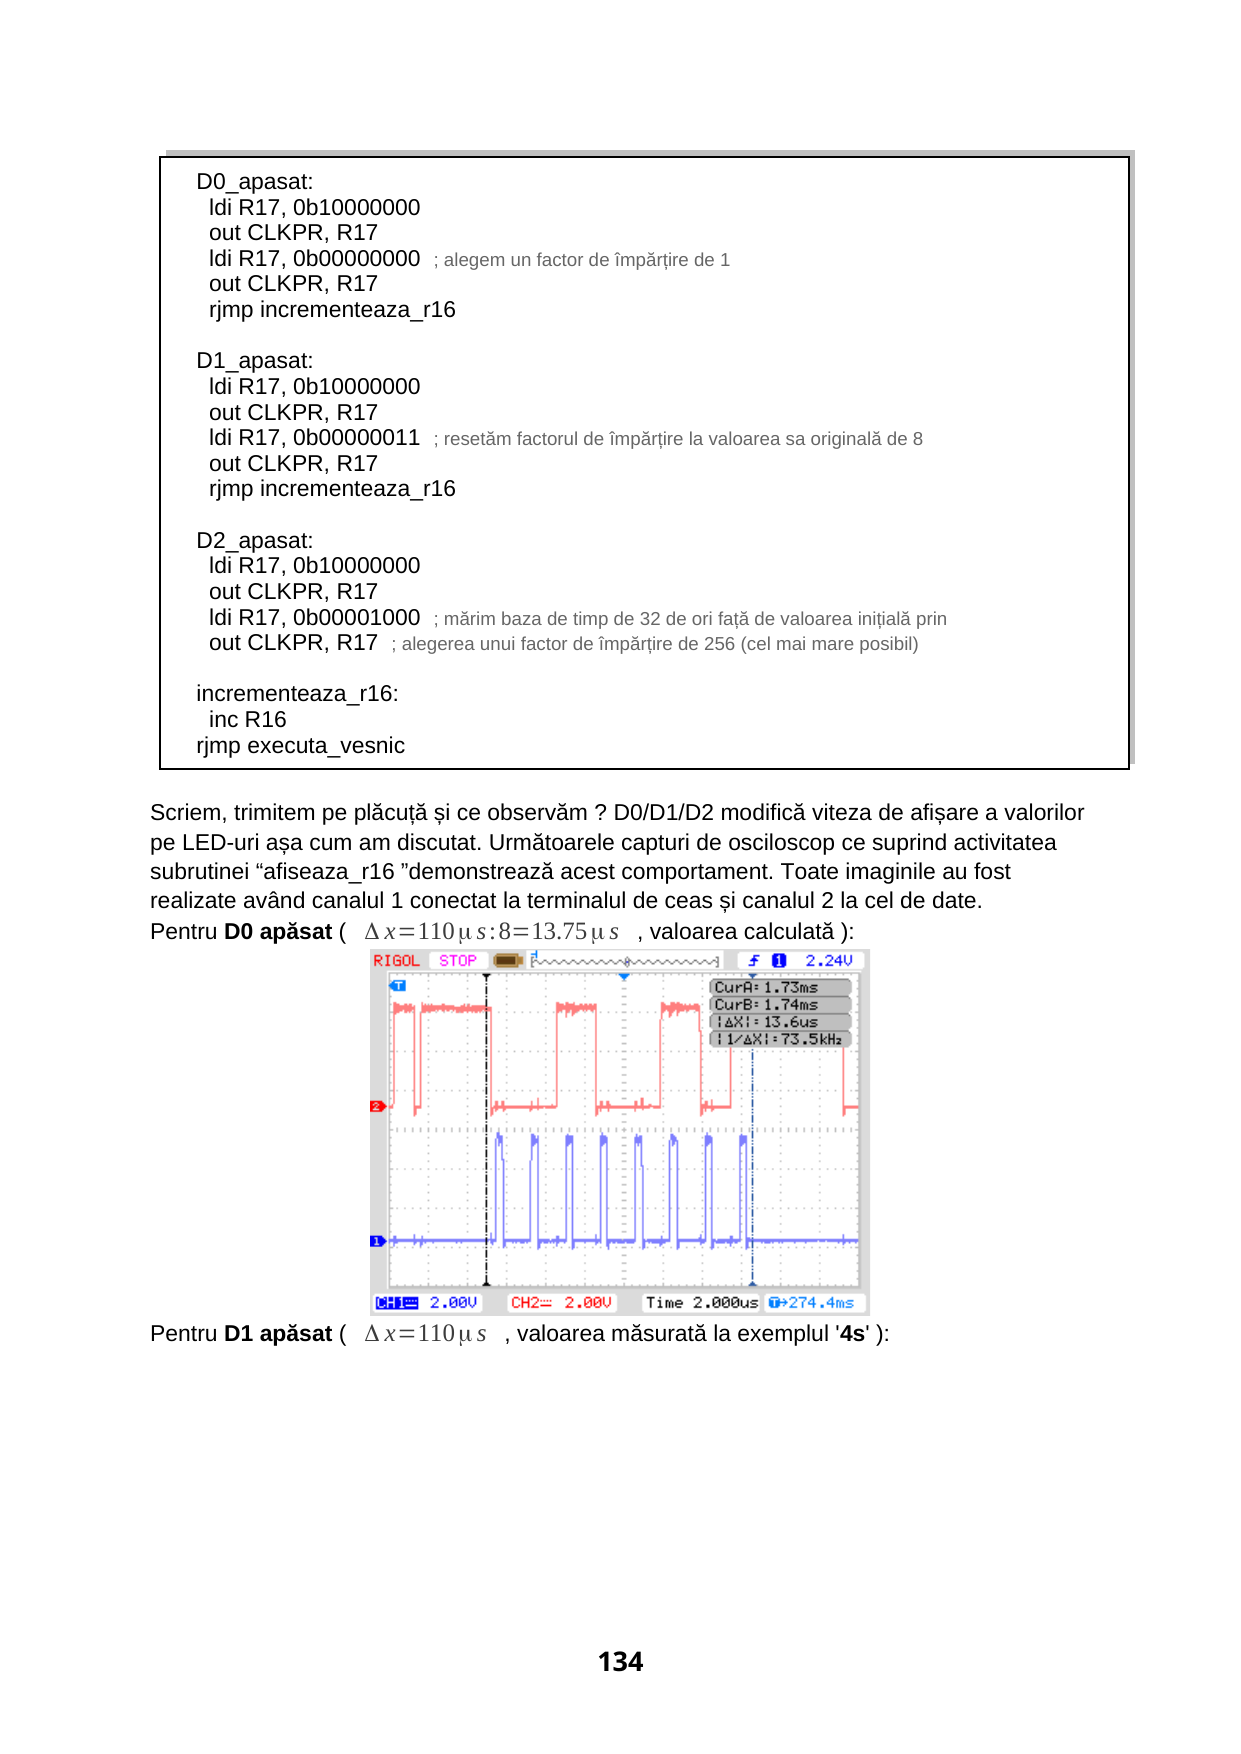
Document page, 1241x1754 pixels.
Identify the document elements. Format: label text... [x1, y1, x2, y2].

picture [370, 949, 871, 1316]
text Pentru D1 apăsat (, valoarea măsurată la exemplul '4s' ): [150, 1315, 1091, 1348]
text Pentru D0 apăsat (, valoarea calculată ): [150, 917, 1091, 946]
table_header D0_apasat: ldi R17, 0b10000000 out CLKPR, R17 ldi R17, 0b00000000 ; alegem un factor de împărțire de 1 out CLKPR, R17 rjmp incrementeaza_r16 D1_apasat: ldi R17, 0b10000000 out CLKPR, R17 ldi R17, 0b00000011 ; resetăm factorul de împărțire la valoarea sa originală de 8 out CLKPR, R17 rjmp incrementeaza_r16 D2_apasat: ldi R17, 0b10000000 out CLKPR, R17 ldi R17, 0b00001000 ; mărim baza de timp de 32 de ori față de valoarea inițială prin out CLKPR, R17 ; alegerea unui factor de împărțire de 256 (cel mai mare posibil) incrementeaza_r16: inc R16 rjmp executa_vesnic [161, 158, 1128, 768]
text Scriem, trimitem pe plăcuță și ce observăm ? D0/D1/D2 modifică viteza de afișare a valorilor pe LED-uri așa cum am discutat. Următoarele capturi de osciloscop ce suprind activitatea subrutinei “afiseaza_r16 ”demonstrează acest comportament. Toate imaginile au fost realizate având canalul 1 conectat la terminalul de ceas și canalul 2 la cel de date. [150, 800, 1091, 913]
